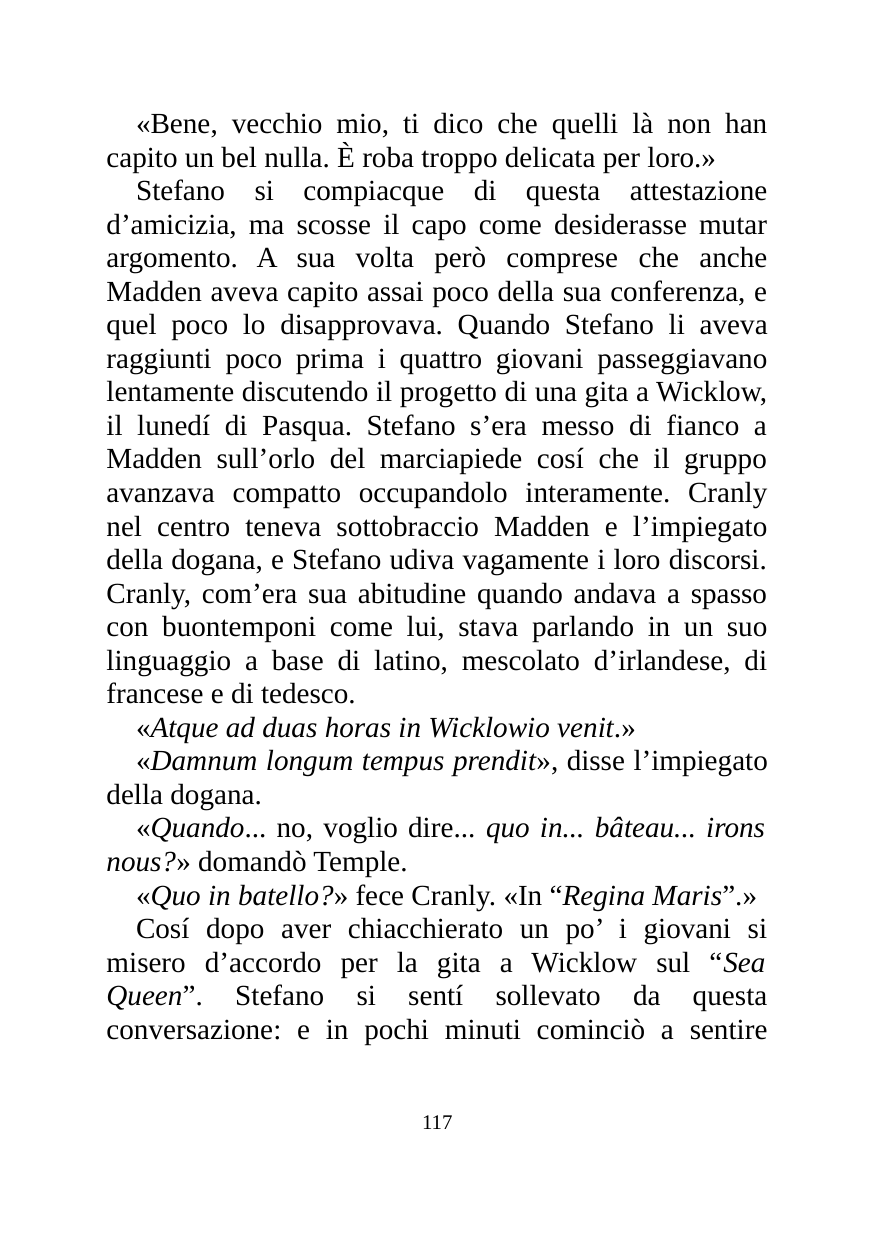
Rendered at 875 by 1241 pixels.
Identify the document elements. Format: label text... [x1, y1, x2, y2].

text «Quando... no, voglio dire... quo in... bâteau... irons nous?» domandò Temple. [106, 811, 768, 878]
text «Damnum longum tempus prendit», disse l’impiegato della dogana. [106, 743, 768, 811]
text «Quo in batello?» fece Cranly. «In “Regina Maris”.» [106, 878, 768, 911]
text «Bene, vecchio mio, ti dico che quelli là non han capito un bel nulla. È roba troppo delicata per loro.» [106, 106, 768, 173]
text «Atque ad duas horas in Wicklowio venit.» [106, 710, 768, 743]
text Cosí dopo aver chiacchierato un po’ i giovani si misero d’accordo per la gita a Wicklow sul “Sea Queen”. Stefano si sentí sollevato da questa conversazione: e in pochi minuti cominciò a sentire [106, 911, 768, 1045]
text Stefano si compiacque di questa attestazione d’amicizia, ma scosse il capo come desiderasse mutar argomento. A sua volta però comprese che anche Madden aveva capito assai poco della sua conferenza, e quel poco lo disapprovava. Quando Stefano li aveva raggiunti poco prima i quattro giovani passeggiavano lentamente discutendo il progetto di una gita a Wicklow, il lunedí di Pasqua. Stefano s’era messo di fianco a Madden sull’orlo del marciapiede cosí che il gruppo avanzava compatto occupandolo interamente. Cranly nel centro teneva sottobraccio Madden e l’impiegato della dogana, e Stefano udiva vagamente i loro discorsi. Cranly, com’era sua abitudine quando andava a spasso con buontemponi come lui, stava parlando in un suo linguaggio a base di latino, mescolato d’irlandese, di francese e di tedesco. [106, 173, 768, 710]
